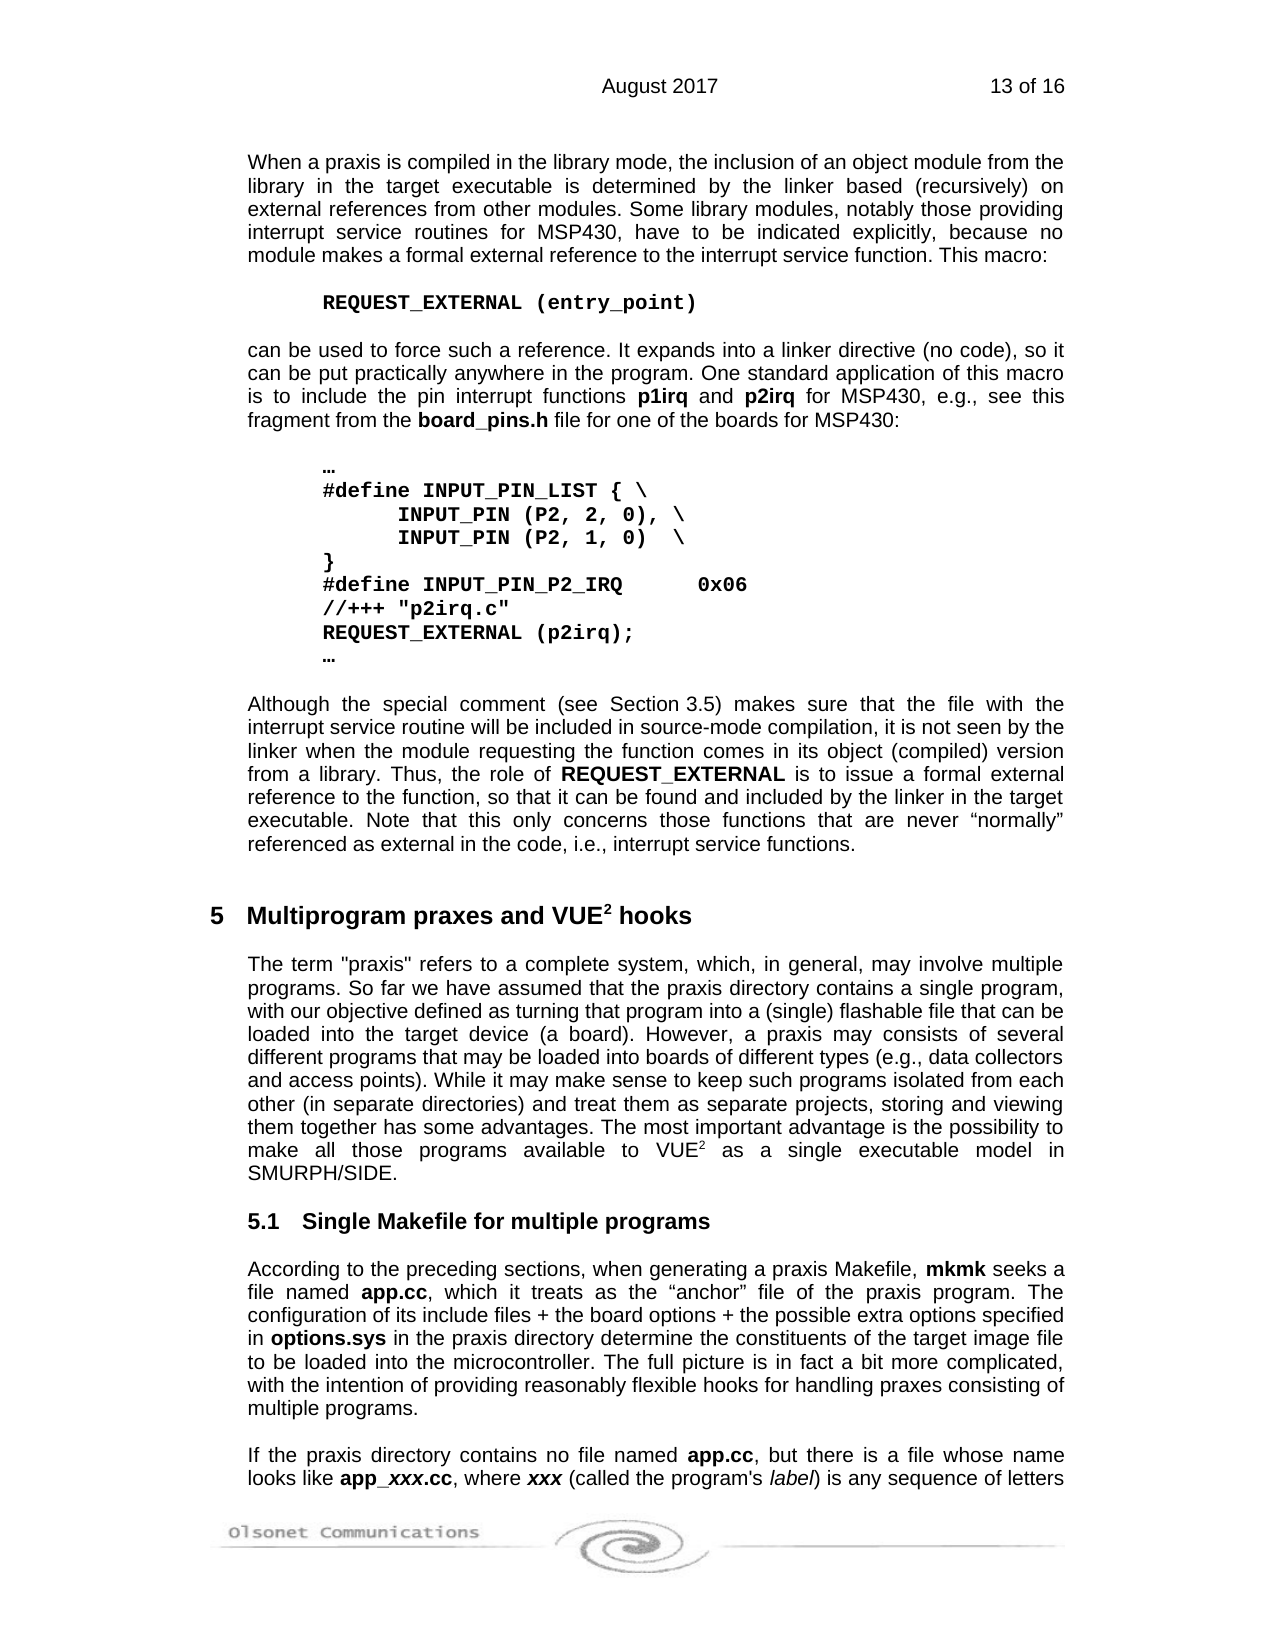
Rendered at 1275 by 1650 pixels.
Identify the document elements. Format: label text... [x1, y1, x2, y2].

text can be used to force such a reference. It expands into a linker directive (no code), so it can be put practically anywhere in the program. One standard application of this macro is to include the pin interrupt functions p1irq and p2irq for MSP430, e.g., see this fragment from the board_pins.h file for one of the boards for MSP430: [247, 339, 1065, 432]
text The term "praxis" refers to a complete system, which, in general, may involve multiple programs. So far we have assumed that the praxis directory contains a single program, with our objective defined as turning that program into a (single) flashable file that can be loaded into the target device (a board). However, a praxis may consists of several different programs that may be loaded into boards of different types (e.g., data collectors and access points). While it may make sense to keep such programs isolated from each other (in separate directories) and treat them as separate projects, storing and viewing them together has some advantages. The most important advantage is the possibility to make all those programs available to VUE2 as a single executable model in SMURPH/SIDE. [247, 953, 1065, 1185]
text #define INPUT_PIN_LIST { \ [247, 480, 1065, 503]
text … [247, 455, 1065, 480]
text #define INPUT_PIN_P2_IRQ 0x06 [247, 574, 1065, 598]
text } [247, 551, 1065, 574]
text //+++ "p2irq.c" [247, 598, 1065, 622]
text INPUT_PIN (P2, 2, 0), \ [247, 503, 1065, 527]
subtitle Multiprogram praxes and VUE2 hooks [210, 902, 1065, 930]
text REQUEST_EXTERNAL (entry_point) [247, 290, 1065, 315]
text According to the preceding sections, when generating a praxis Makefile, mkmk seeks a file named app.cc, which it treats as the “anchor” file of the praxis program. The configuration of its include files + the board options + the possible extra options specified in options.sys in the praxis directory determine the constituents of the target image file to be loaded into the microcontroller. The full picture is in fact a bit more complicated, with the intention of providing reasonably flexible hooks for handling praxes consisting of multiple programs. [247, 1257, 1065, 1420]
text When a praxis is compiled in the library mode, the inclusion of an object module from the library in the target executable is determined by the linker based (recursively) on external references from other modules. Some library modules, notably those providing interrupt service routines for MSP430, have to be indicated explicitly, because no module makes a formal external reference to the interrupt service function. This macro: [247, 151, 1065, 267]
text … [247, 645, 1065, 669]
text REQUEST_EXTERNAL (p2irq); [247, 622, 1065, 645]
picture [210, 1504, 1065, 1596]
text Although the special comment (see Section 3.5) makes sure that the file with the interrupt service routine will be included in source-mode compilation, it is not seen by the linker when the module requesting the function comes in its object (compiled) version from a library. Thus, the role of REQUEST_EXTERNAL is to issue a formal external reference to the function, so that it can be found and included by the linker in the target executable. Note that this only concerns those functions that are never “normally” referenced as external in the code, i.e., interrupt service functions. [247, 693, 1065, 855]
text INPUT_PIN (P2, 1, 0) \ [247, 527, 1065, 551]
text If the praxis directory contains no file named app.cc, but there is a file whose name looks like app_xxx.cc, where xxx (called the program's label) is any sequence of letters [247, 1443, 1065, 1489]
subtitle Single Makefile for multiple programs [247, 1208, 1065, 1234]
